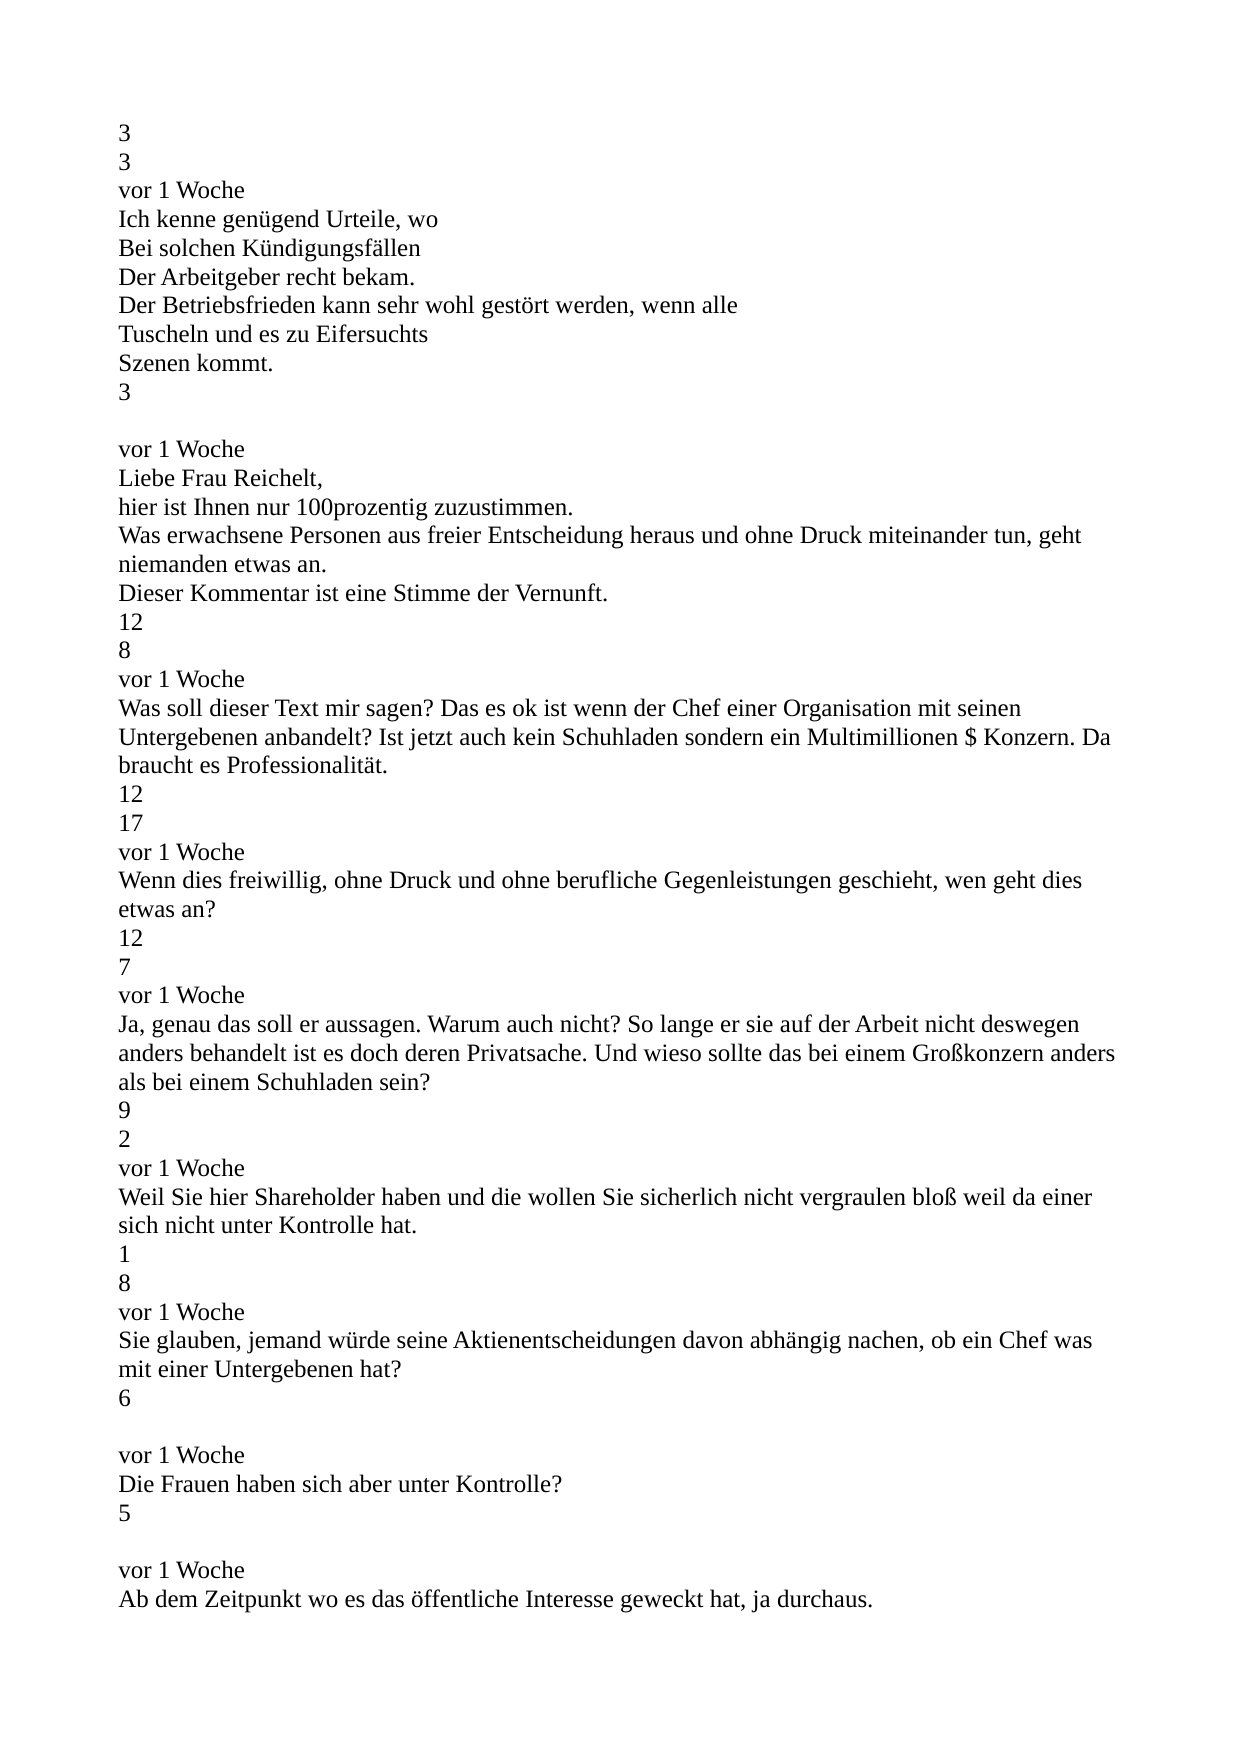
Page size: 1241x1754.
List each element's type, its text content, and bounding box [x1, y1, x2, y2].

text Tuscheln und es zu Eifersuchts [118, 319, 1122, 348]
text Bei solchen Kündigungsfällen [118, 233, 1122, 262]
text Szenen kommt. [118, 348, 1122, 377]
text Die Frauen haben sich aber unter Kontrolle? [118, 1469, 1122, 1498]
text 1 [118, 1239, 1122, 1268]
text Liebe Frau Reichelt, [118, 463, 1122, 492]
text Weil Sie hier Shareholder haben und die wollen Sie sicherlich nicht vergraulen bloß weil da einer sich nicht unter Kontrolle hat. [118, 1182, 1122, 1239]
text vor 1 Woche [118, 837, 1122, 866]
text hier ist Ihnen nur 100prozentig zuzustimmen. [118, 492, 1122, 521]
text 12 [118, 923, 1122, 952]
text Wenn dies freiwillig, ohne Druck und ohne berufliche Gegenleistungen geschieht, wen geht dies etwas an? [118, 866, 1122, 923]
text vor 1 Woche [118, 434, 1122, 463]
text vor 1 Woche [118, 664, 1122, 693]
text 7 [118, 952, 1122, 981]
text 8 [118, 1268, 1122, 1297]
text Der Betriebsfrieden kann sehr wohl gestört werden, wenn alle [118, 291, 1122, 319]
text vor 1 Woche [118, 1153, 1122, 1182]
text vor 1 Woche [118, 1297, 1122, 1326]
text Sie glauben, jemand würde seine Aktienentscheidungen davon abhängig nachen, ob ein Chef was mit einer Untergebenen hat? [118, 1326, 1122, 1383]
text vor 1 Woche [118, 1556, 1122, 1584]
text 2 [118, 1124, 1122, 1153]
text Ab dem Zeitpunkt wo es das öffentliche Interesse geweckt hat, ja durchaus. [118, 1584, 1122, 1613]
text vor 1 Woche [118, 176, 1122, 204]
text Was erwachsene Personen aus freier Entscheidung heraus und ohne Druck miteinander tun, geht niemanden etwas an. [118, 521, 1122, 578]
text 5 [118, 1498, 1122, 1527]
text 8 [118, 636, 1122, 664]
text Dieser Kommentar ist eine Stimme der Vernunft. [118, 578, 1122, 607]
text vor 1 Woche [118, 1441, 1122, 1469]
text vor 1 Woche [118, 981, 1122, 1009]
text Was soll dieser Text mir sagen? Das es ok ist wenn der Chef einer Organisation mit seinen Untergebenen anbandelt? Ist jetzt auch kein Schuhladen sondern ein Multimillionen $ Konzern. Da braucht es Professionalität. [118, 693, 1122, 779]
text Der Arbeitgeber recht bekam. [118, 262, 1122, 291]
text Ja, genau das soll er aussagen. Warum auch nicht? So lange er sie auf der Arbeit nicht deswegen anders behandelt ist es doch deren Privatsache. Und wieso sollte das bei einem Großkonzern anders als bei einem Schuhladen sein? [118, 1009, 1122, 1096]
text 12 [118, 779, 1122, 808]
text 6 [118, 1383, 1122, 1412]
text 9 [118, 1096, 1122, 1124]
text 3 [118, 147, 1122, 176]
text 17 [118, 808, 1122, 837]
text Ich kenne genügend Urteile, wo [118, 204, 1122, 233]
text 12 [118, 607, 1122, 636]
text 3 [118, 118, 1122, 147]
text 3 [118, 377, 1122, 406]
